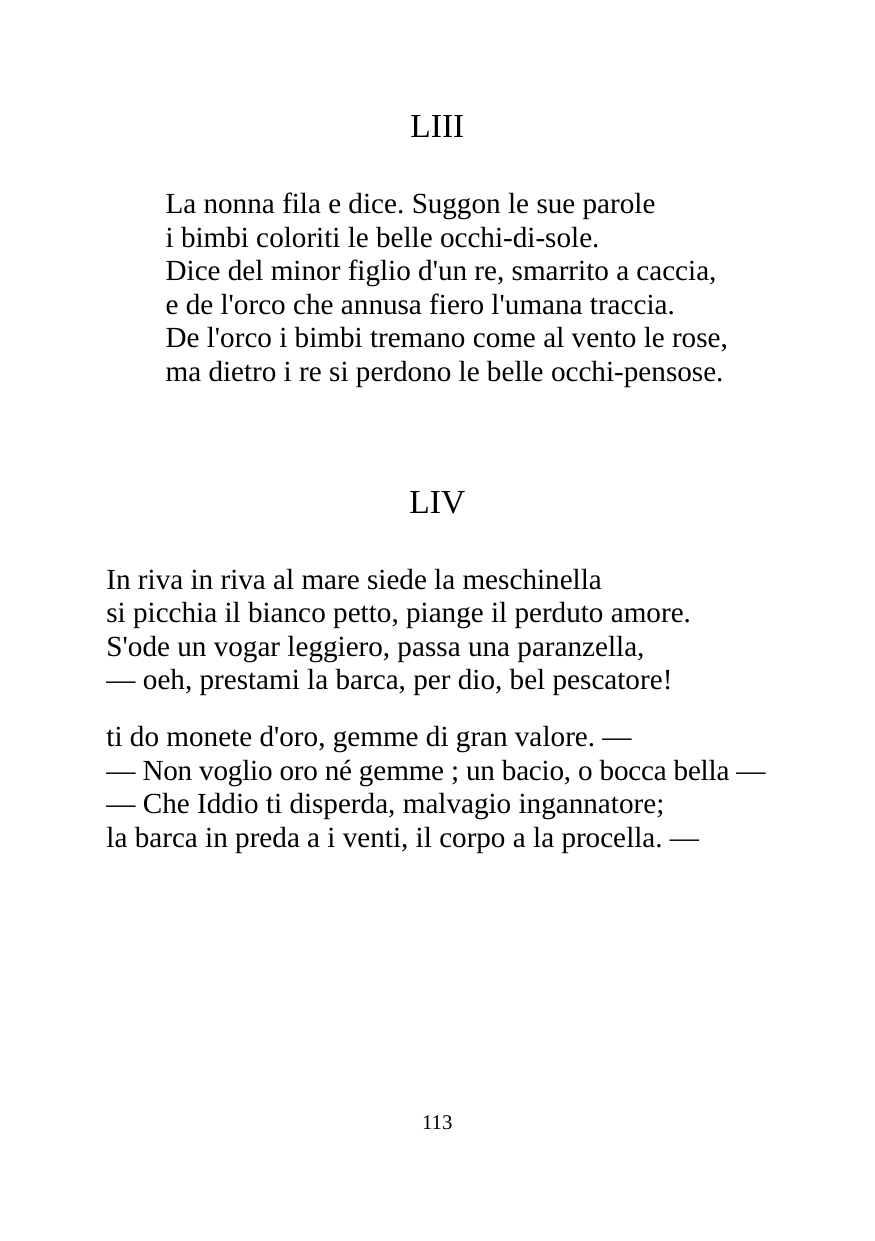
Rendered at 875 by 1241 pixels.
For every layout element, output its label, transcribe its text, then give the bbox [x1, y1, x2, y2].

text La nonna fila e dice. Suggon le sue parole i bimbi coloriti le belle occhi-di-sole. Dice del minor figlio d'un re, smarrito a caccia, e de l'orco che annusa fiero l'umana traccia. De l'orco i bimbi tremano come al vento le rose, ma dietro i re si perdono le belle occhi-pensose. [165, 186, 768, 387]
text ti do monete d'oro, gemme di gran valore. — — Non voglio oro né gemme ; un bacio, o bocca bella — — Che Iddio ti disperda, malvagio ingannatore; la barca in preda a i venti, il corpo a la procella. — [106, 719, 768, 854]
subtitle LIV [106, 482, 768, 521]
text In riva in riva al mare siede la meschinella si picchia il bianco petto, piange il perduto amore. S'ode un vogar leggiero, passa una paranzella, — oeh, prestami la barca, per dio, bel pescatore! [106, 562, 768, 696]
subtitle LIII [106, 106, 768, 145]
